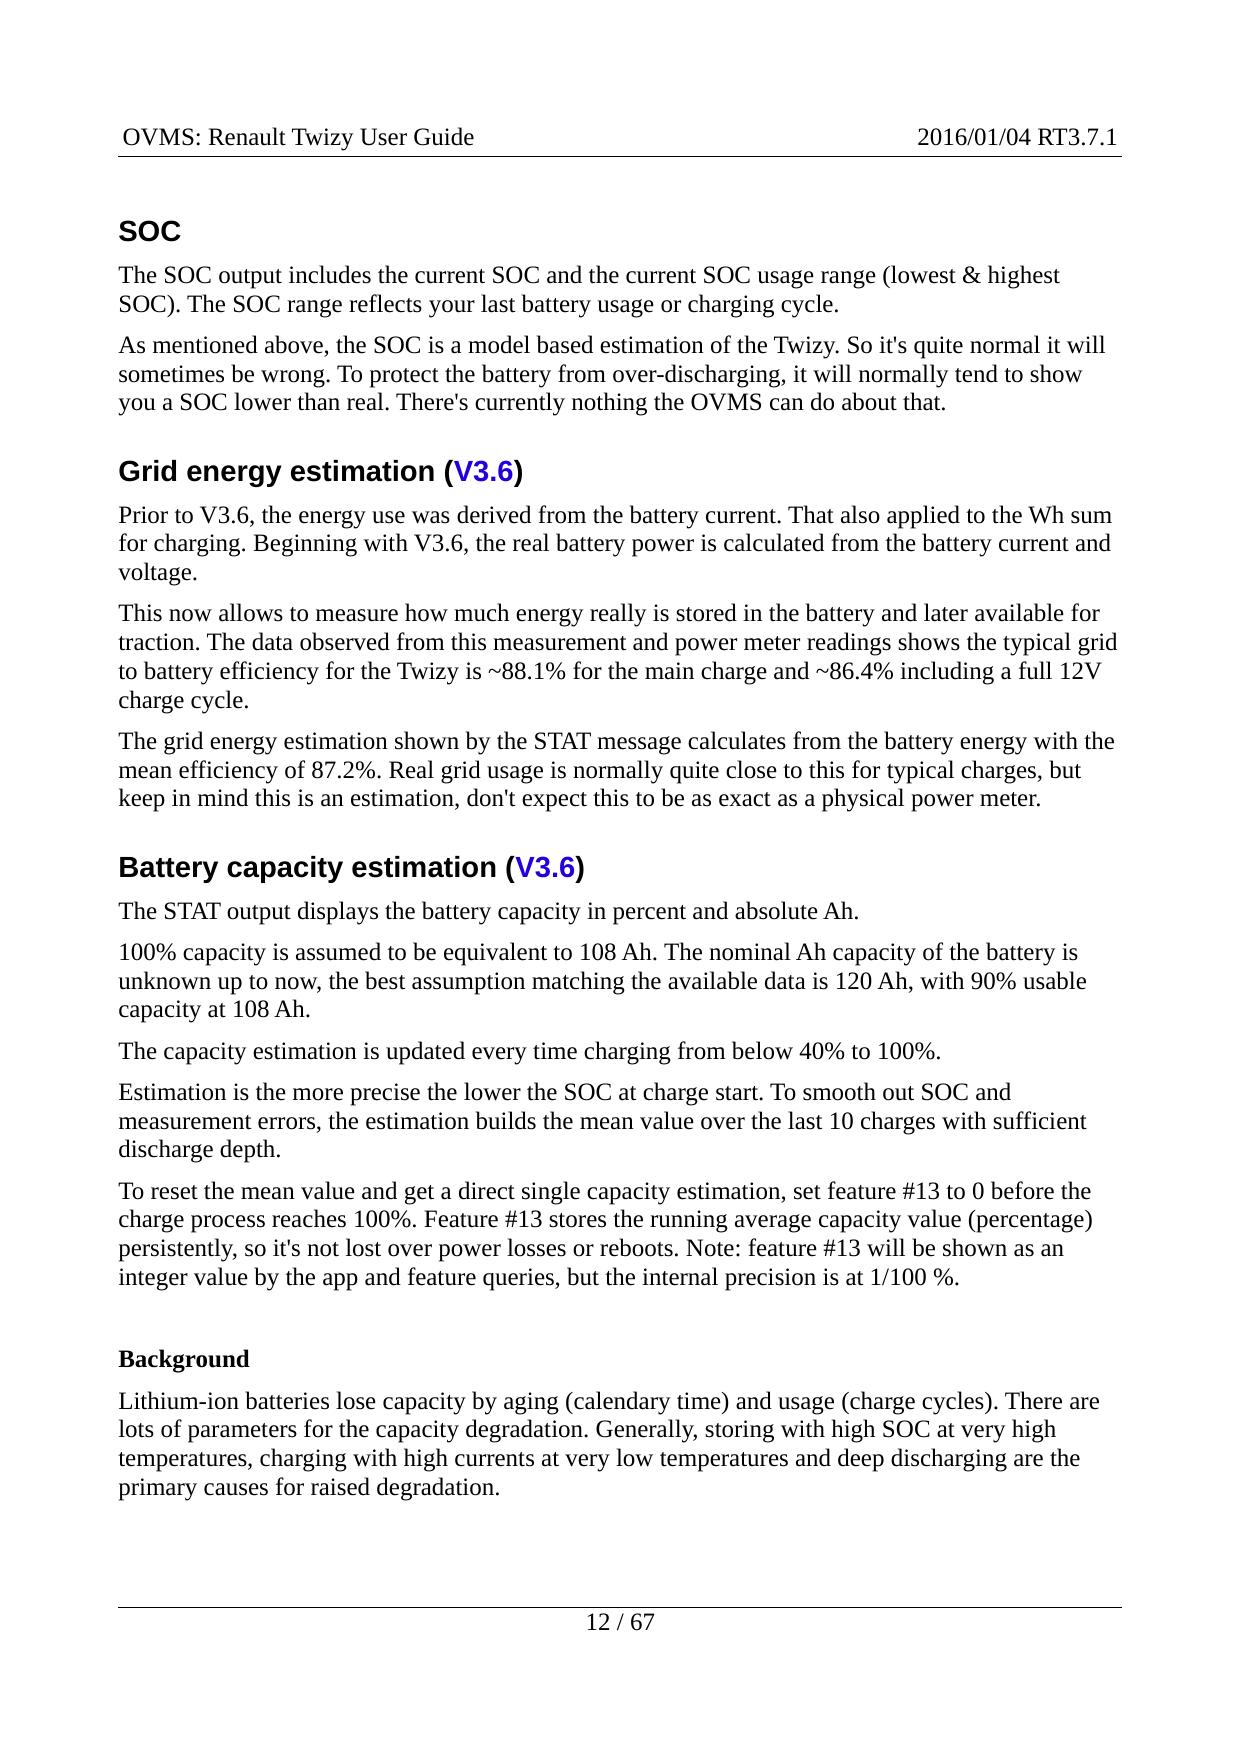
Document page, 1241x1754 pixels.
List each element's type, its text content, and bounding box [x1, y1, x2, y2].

text To reset the mean value and get a direct single capacity estimation, set feature #13 to 0 before the charge process reaches 100%. Feature #13 stores the running average capacity value (percentage) persistently, so it's not lost over power losses or reboots. Note: feature #13 will be shown as an integer value by the app and feature queries, but the internal precision is at 1/100 %. [118, 1176, 1122, 1291]
text The capacity estimation is updated every time charging from below 40% to 100%. [118, 1036, 1122, 1064]
text The SOC output includes the current SOC and the current SOC usage range (lowest & highest SOC). The SOC range reflects your last battery usage or charging cycle. [118, 260, 1122, 317]
subtitle Battery capacity estimation (V3.6) [118, 850, 1122, 883]
subtitle Grid energy estimation (V3.6) [118, 454, 1122, 487]
text Estimation is the more precise the lower the SOC at charge start. To smooth out SOC and measurement errors, the estimation builds the mean value over the last 10 charges with sufficient discharge depth. [118, 1077, 1122, 1163]
text This now allows to measure how much energy really is stored in the battery and later available for traction. The data observed from this measurement and power meter readings shows the typical grid to battery efficiency for the Twizy is ~88.1% for the main charge and ~86.4% including a full 12V charge cycle. [118, 598, 1122, 713]
text Background [118, 1344, 1122, 1373]
text Lithium-ion batteries lose capacity by aging (calendary time) and usage (charge cycles). There are lots of parameters for the capacity degradation. Generally, storing with high SOC at very high temperatures, charging with high currents at very low temperatures and deep discharging are the primary causes for raised degradation. [118, 1386, 1122, 1501]
text The STAT output displays the battery capacity in percent and absolute Ah. [118, 896, 1122, 924]
text As mentioned above, the SOC is a model based estimation of the Twizy. So it's quite normal it will sometimes be wrong. To protect the battery from over-discharging, it will normally tend to show you a SOC lower than real. There's currently nothing the OVMS can do about that. [118, 330, 1122, 416]
text The grid energy estimation shown by the STAT message calculates from the battery energy with the mean efficiency of 87.2%. Real grid usage is normally quite close to this for typical charges, but keep in mind this is an estimation, don't expect this to be as exact as a physical power meter. [118, 726, 1122, 812]
text 100% capacity is assumed to be equivalent to 108 Ah. The nominal Ah capacity of the battery is unknown up to now, the best assumption matching the available data is 120 Ah, with 90% usable capacity at 108 Ah. [118, 937, 1122, 1023]
text Prior to V3.6, the energy use was derived from the battery current. That also applied to the Wh sum for charging. Beginning with V3.6, the real battery power is calculated from the battery current and voltage. [118, 500, 1122, 586]
subtitle SOC [118, 214, 1122, 247]
